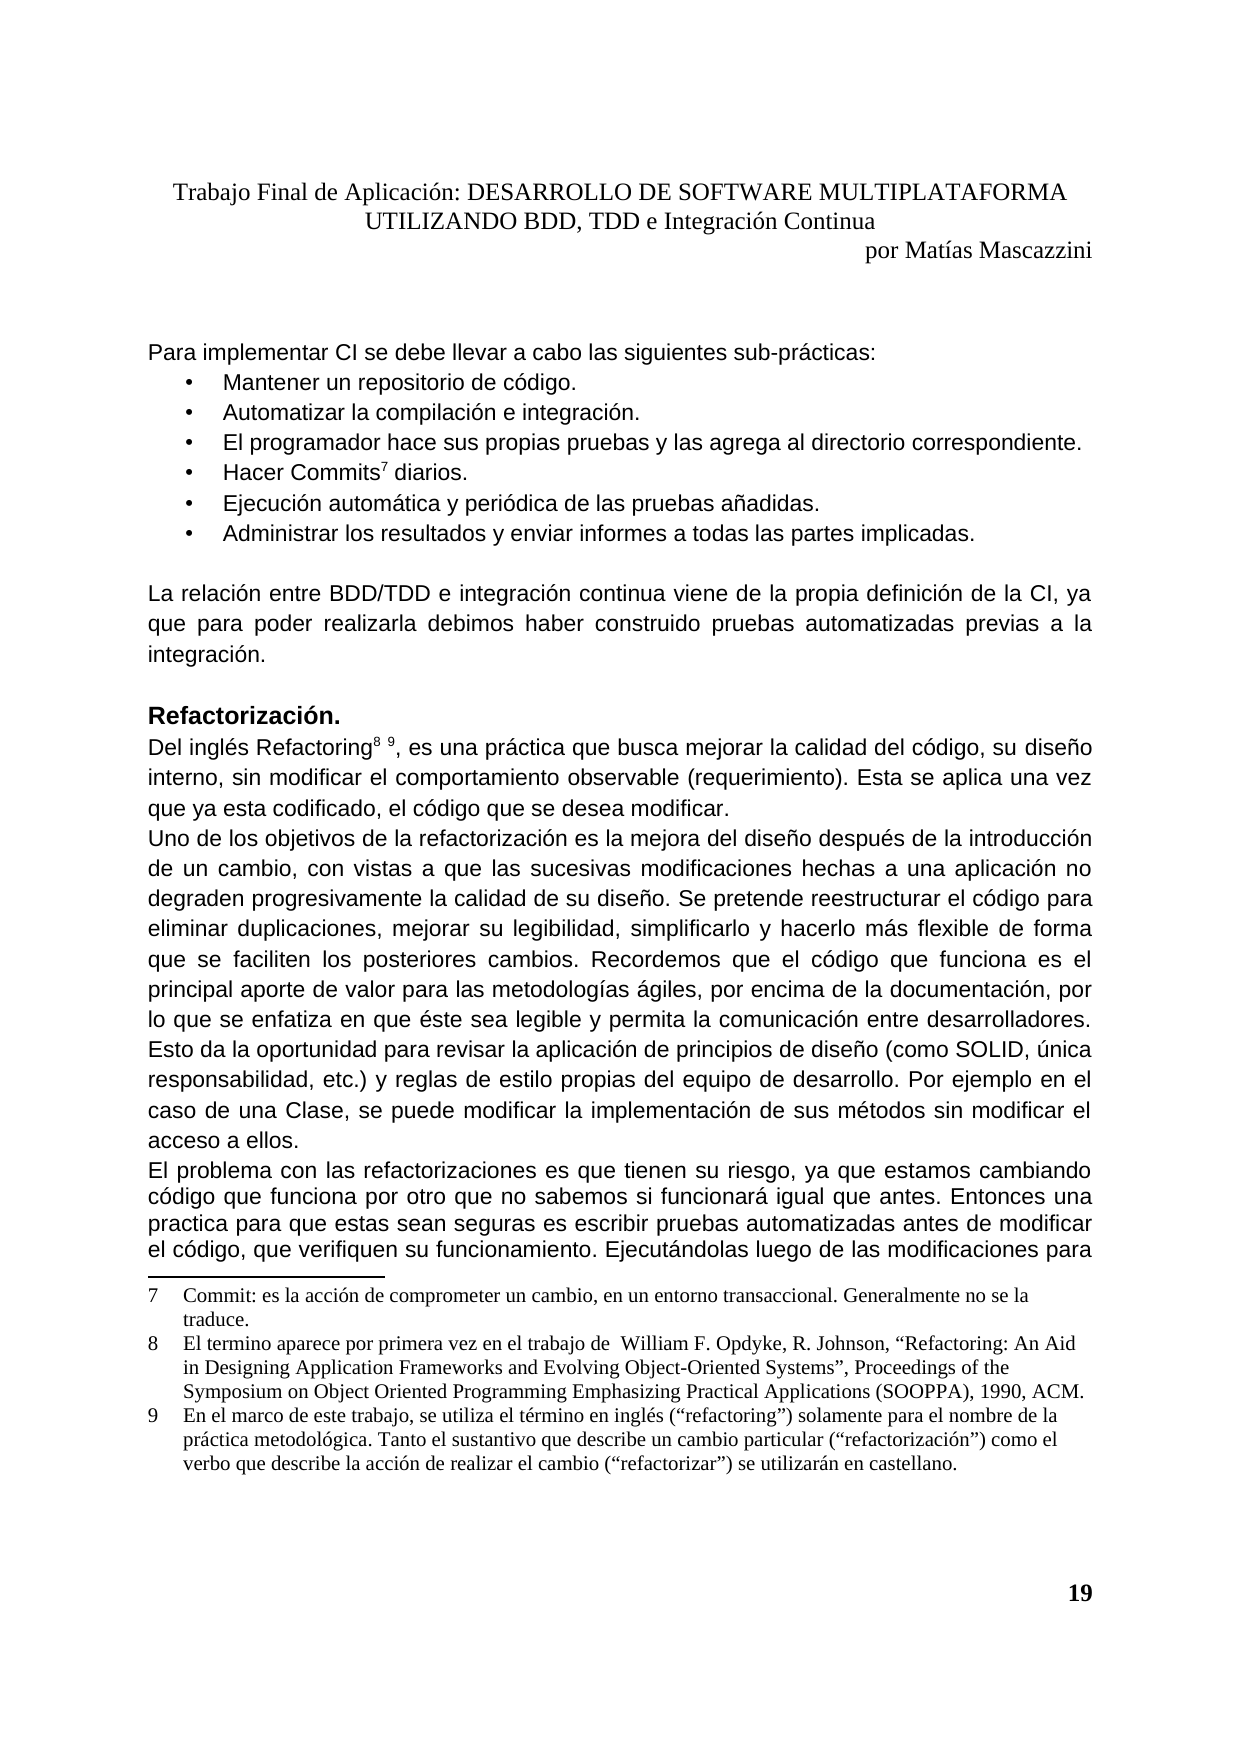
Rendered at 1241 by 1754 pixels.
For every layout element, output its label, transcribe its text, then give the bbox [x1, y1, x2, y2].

list Ejecución automática y periódica de las pruebas añadidas. [185, 489, 1093, 516]
text El termino aparece por primera vez en el trabajo de William F. Opdyke, R. Johnson, “Refactoring: An Aid in Designing Application Frameworks and Evolving Object-Oriented Systems”, Proceedings of the Symposium on Object Oriented Programming Emphasizing Practical Applications (SOOPPA), 1990, ACM. [148, 1331, 1093, 1403]
text Refactorización. [148, 701, 1093, 730]
text Del inglés Refactoring , es una práctica que busca mejorar la calidad del código, su diseño interno, sin modificar el comportamiento observable (requerimiento). Esta se aplica una vez que ya esta codificado, el código que se desea modificar. [148, 734, 1093, 821]
list Commit: es la acción de comprometer un cambio, en un entorno transaccional. Generalmente no se la traduce. [148, 1283, 1093, 1331]
list El programador hace sus propias pruebas y las agrega al directorio correspondiente. [185, 429, 1093, 456]
list Automatizar la compilación e integración. [185, 399, 1093, 425]
text Para implementar CI se debe llevar a cabo las siguientes sub-prácticas: [148, 338, 1093, 365]
text La relación entre BDD/TDD e integración continua viene de la propia definición de la CI, ya que para poder realizarla debimos haber construido pruebas automatizadas previas a la integración. [148, 580, 1093, 667]
text En el marco de este trabajo, se utiliza el término en inglés (“refactoring”) solamente para el nombre de la práctica metodológica. Tanto el sustantivo que describe un cambio particular (“refactorización”) como el verbo que describe la acción de realizar el cambio (“refactorizar”) se utilizarán en castellano. [148, 1403, 1093, 1475]
text El problema con las refactorizaciones es que tienen su riesgo, ya que estamos cambiando código que funciona por otro que no sabemos si funcionará igual que antes. Entonces una practica para que estas sean seguras es escribir pruebas automatizadas antes de modificar el código, que verifiquen su funcionamiento. Ejecutándolas luego de las modificaciones para [148, 1157, 1093, 1262]
list Administrar los resultados y enviar informes a todas las partes implicadas. [185, 520, 1093, 546]
list Mantener un repositorio de código. [185, 369, 1093, 395]
list Hacer Commits diarios. [185, 459, 1093, 486]
text Uno de los objetivos de la refactorización es la mejora del diseño después de la introducción de un cambio, con vistas a que las sucesivas modificaciones hechas a una aplicación no degraden progresivamente la calidad de su diseño. Se pretende reestructurar el código para eliminar duplicaciones, mejorar su legibilidad, simplificarlo y hacerlo más flexible de forma que se faciliten los posteriores cambios. Recordemos que el código que funciona es el principal aporte de valor para las metodologías ágiles, por encima de la documentación, por lo que se enfatiza en que éste sea legible y permita la comunicación entre desarrolladores. Esto da la oportunidad para revisar la aplicación de principios de diseño (como SOLID, única responsabilidad, etc.) y reglas de estilo propias del equipo de desarrollo. Por ejemplo en el caso de una Clase, se puede modificar la implementación de sus métodos sin modificar el acceso a ellos. [148, 825, 1093, 1153]
